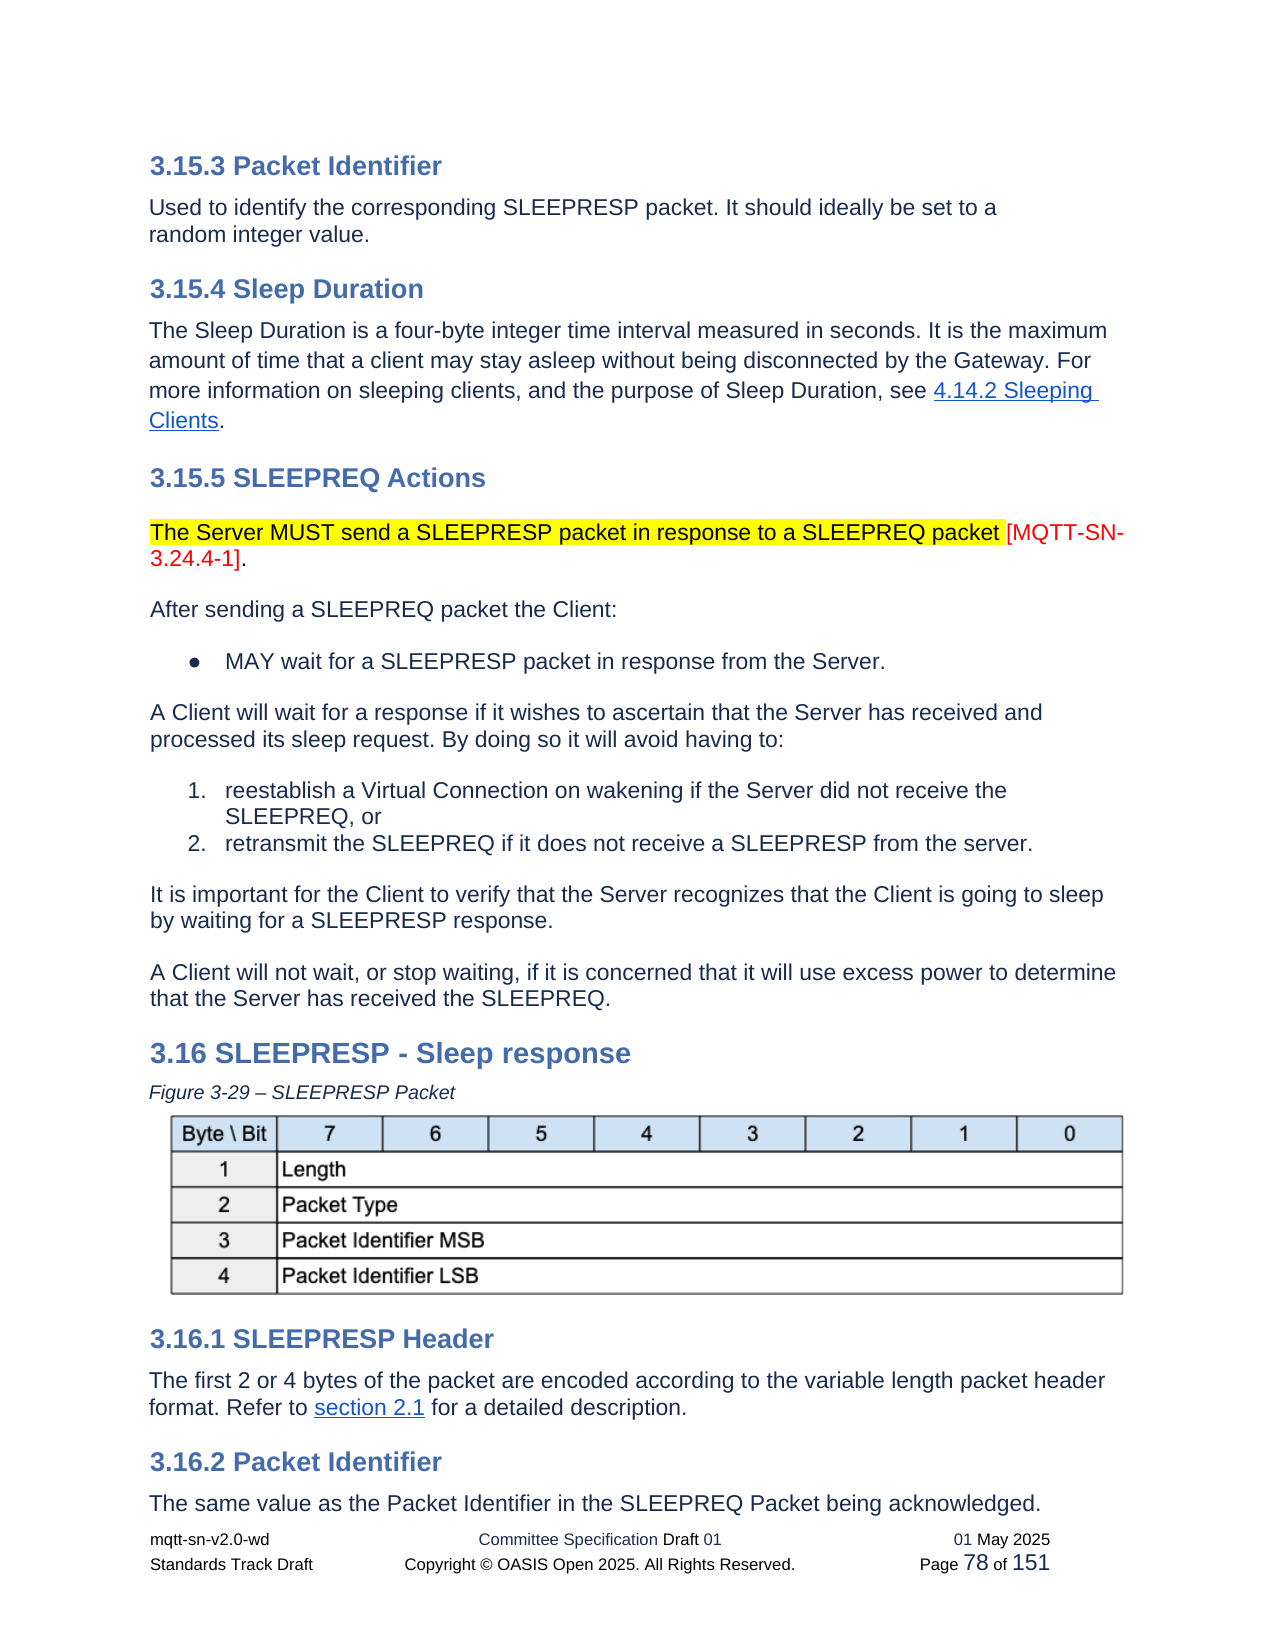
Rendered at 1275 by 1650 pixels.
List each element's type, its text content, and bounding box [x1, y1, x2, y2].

text After sending a SLEEPREQ packet the Client: [150, 596, 1125, 623]
text The Sleep Duration is a four-byte integer time interval measured in seconds. It is the maximum amount of time that a client may stay asleep without being disconnected by the Gateway. For more information on sleeping clients, and the purpose of Sleep Duration, see 4.14.2 Sleeping Clients. [148, 317, 1124, 434]
text The first 2 or 4 bytes of the packet are encoded according to the variable length packet header format. Refer to section 2.1 for a detailed description. [148, 1367, 1124, 1420]
text It is important for the Client to verify that the Server recognizes that the Client is going to sleep by waiting for a SLEEPRESP response. [150, 881, 1125, 934]
subtitle 3.16.2 Packet Identifier [150, 1446, 1124, 1477]
text A Client will not wait, or stop waiting, if it is concerned that it will use excess power to determine that the Server has received the SLEEPREQ. [150, 959, 1125, 1011]
text The Server MUST send a SLEEPRESP packet in response to a SLEEPREQ packet [MQTT-SN-3.24.4-1]. [150, 519, 1125, 571]
list MAY wait for a SLEEPRESP packet in response from the Server. [187, 648, 1125, 674]
list retransmit the SLEEPREQ if it does not receive a SLEEPRESP from the server. [187, 829, 1125, 856]
text Figure 3-29 – SLEEPRESP Packet [148, 1081, 1124, 1103]
subtitle 3.16 SLEEPRESP - Sleep response [150, 1036, 1124, 1070]
text The same value as the Packet Identifier in the SLEEPREQ Packet being acknowledged. [148, 1490, 1124, 1516]
subtitle 3.15.4 Sleep Duration [150, 273, 1124, 304]
list reestablish a Virtual Connection on wakening if the Server did not receive the SLEEPREQ, or [187, 777, 1125, 829]
subtitle 3.15.5 SLEEPREQ Actions [150, 462, 1124, 494]
picture [148, 1115, 1124, 1295]
text A Client will wait for a response if it wishes to ascertain that the Server has received and processed its sleep request. By doing so it will avoid having to: [150, 699, 1125, 752]
text Used to identify the corresponding SLEEPRESP packet. It should ideally be set to a random integer value. [148, 194, 1022, 247]
subtitle 3.16.1 SLEEPRESP Header [150, 1323, 1124, 1354]
subtitle 3.15.3 Packet Identifier [150, 150, 1124, 181]
